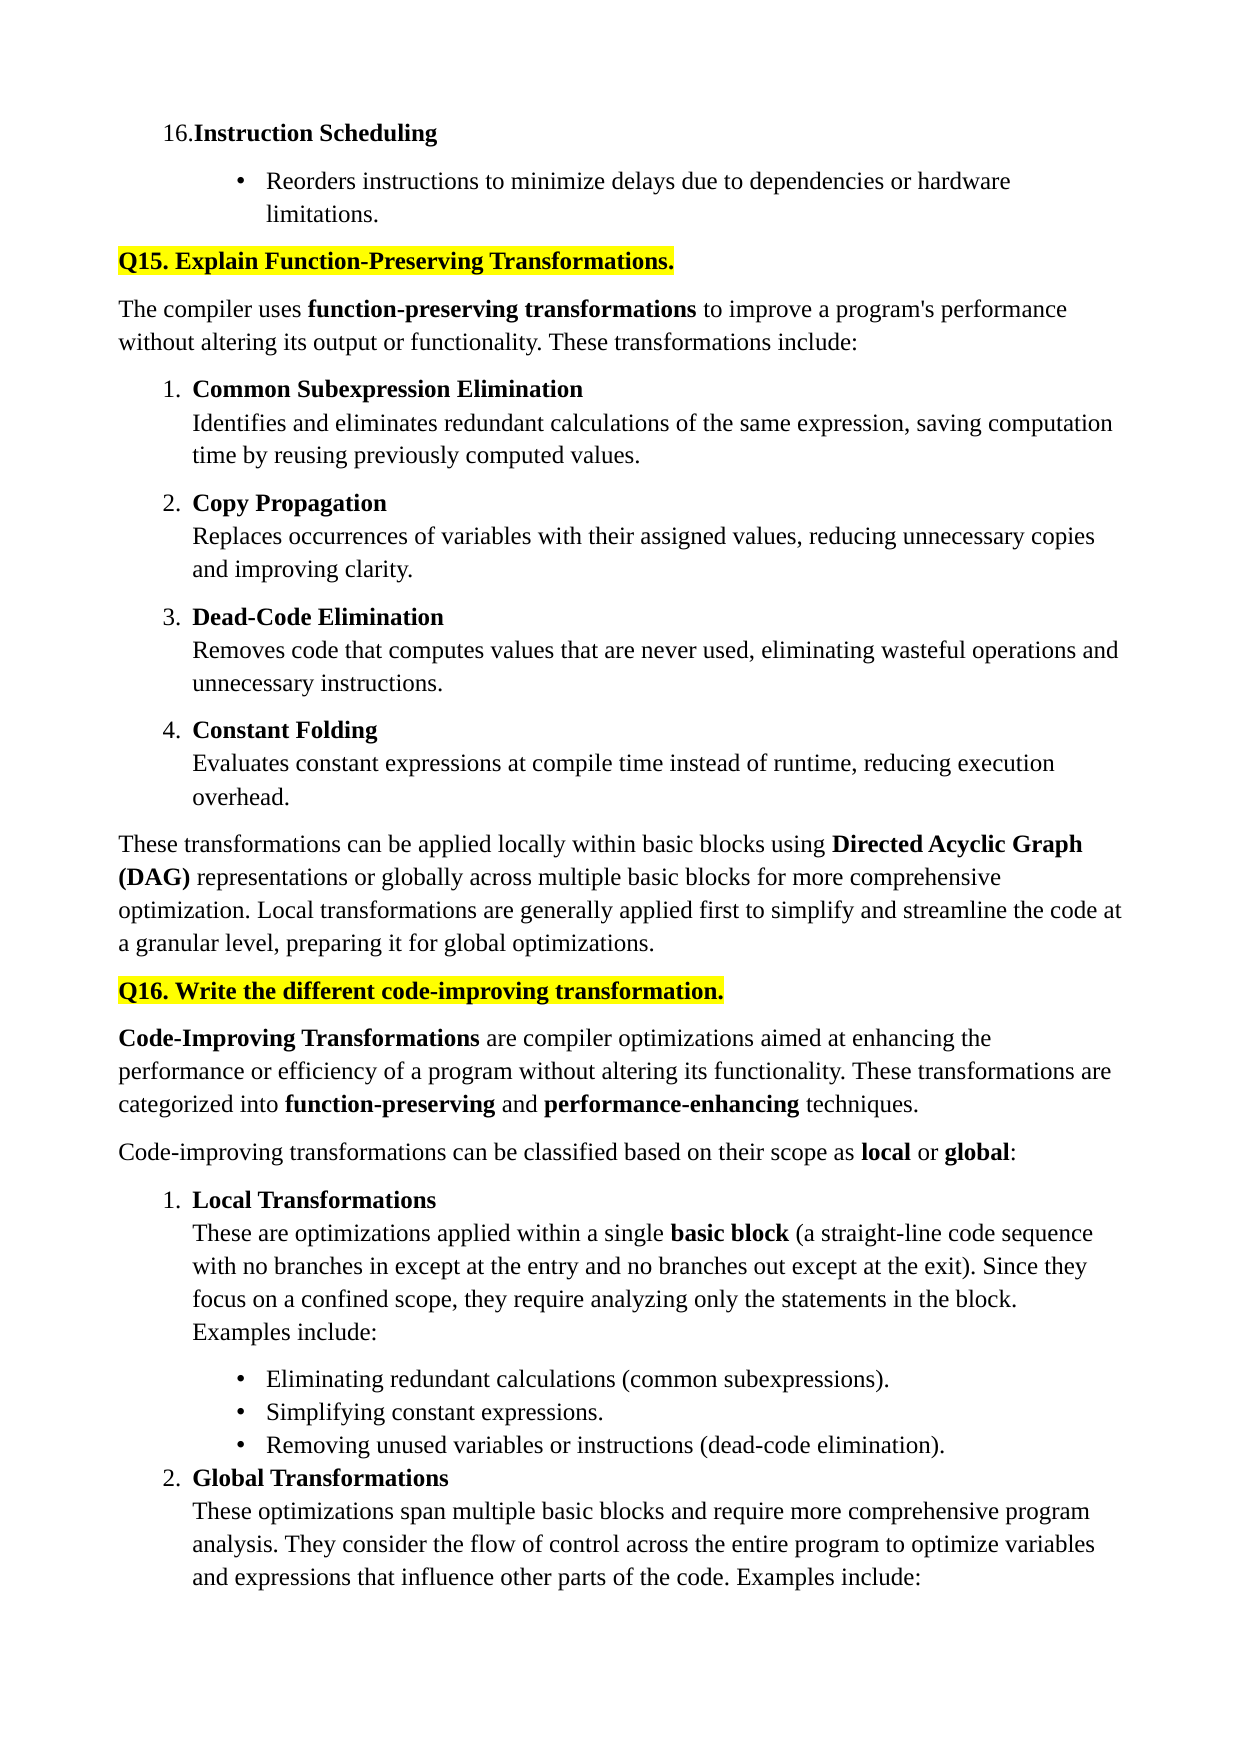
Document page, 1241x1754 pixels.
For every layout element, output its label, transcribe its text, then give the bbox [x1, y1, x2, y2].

list Global Transformations These optimizations span multiple basic blocks and require more comprehensive program analysis. They consider the flow of control across the entire program to optimize variables and expressions that influence other parts of the code. Examples include: [162, 1463, 1122, 1591]
list Local Transformations These are optimizations applied within a single basic block (a straight-line code sequence with no branches in except at the entry and no branches out except at the exit). Since they focus on a confined scope, they require analyzing only the statements in the block. Examples include: [162, 1185, 1122, 1346]
list Eliminating redundant calculations (common subexpressions). [236, 1364, 1122, 1393]
text Code-Improving Transformations are compiler optimizations aimed at enhancing the performance or efficiency of a program without altering its functionality. These transformations are categorized into function-preserving and performance-enhancing techniques. [118, 1023, 1122, 1118]
list Simplifying constant expressions. [236, 1397, 1122, 1426]
text Q15. Explain Function-Preserving Transformations. [118, 246, 1122, 275]
text Code-improving transformations can be classified based on their scope as local or global: [118, 1137, 1122, 1166]
list Common Subexpression Elimination Identifies and eliminates redundant calculations of the same expression, saving computation time by reusing previously computed values. [162, 374, 1122, 469]
list Copy Propagation Replaces occurrences of variables with their assigned values, reducing unnecessary copies and improving clarity. [162, 488, 1122, 583]
text These transformations can be applied locally within basic blocks using Directed Acyclic Graph (DAG) representations or globally across multiple basic blocks for more comprehensive optimization. Local transformations are generally applied first to simplify and streamline the code at a granular level, preparing it for global optimizations. [118, 829, 1122, 957]
list Constant Folding Evaluates constant expressions at compile time instead of runtime, reducing execution overhead. [162, 716, 1122, 810]
list Reorders instructions to minimize delays due to dependencies or hardware limitations. [236, 166, 1122, 227]
text Q16. Write the different code-improving transformation. [118, 976, 1122, 1004]
text The compiler uses function-preserving transformations to improve a program's performance without altering its output or functionality. These transformations include: [118, 294, 1122, 356]
list Dead-Code Elimination Removes code that computes values that are never used, eliminating wasteful operations and unnecessary instructions. [162, 602, 1122, 697]
list Instruction Scheduling [162, 118, 1122, 147]
list Removing unused variables or instructions (dead-code elimination). [236, 1430, 1122, 1459]
